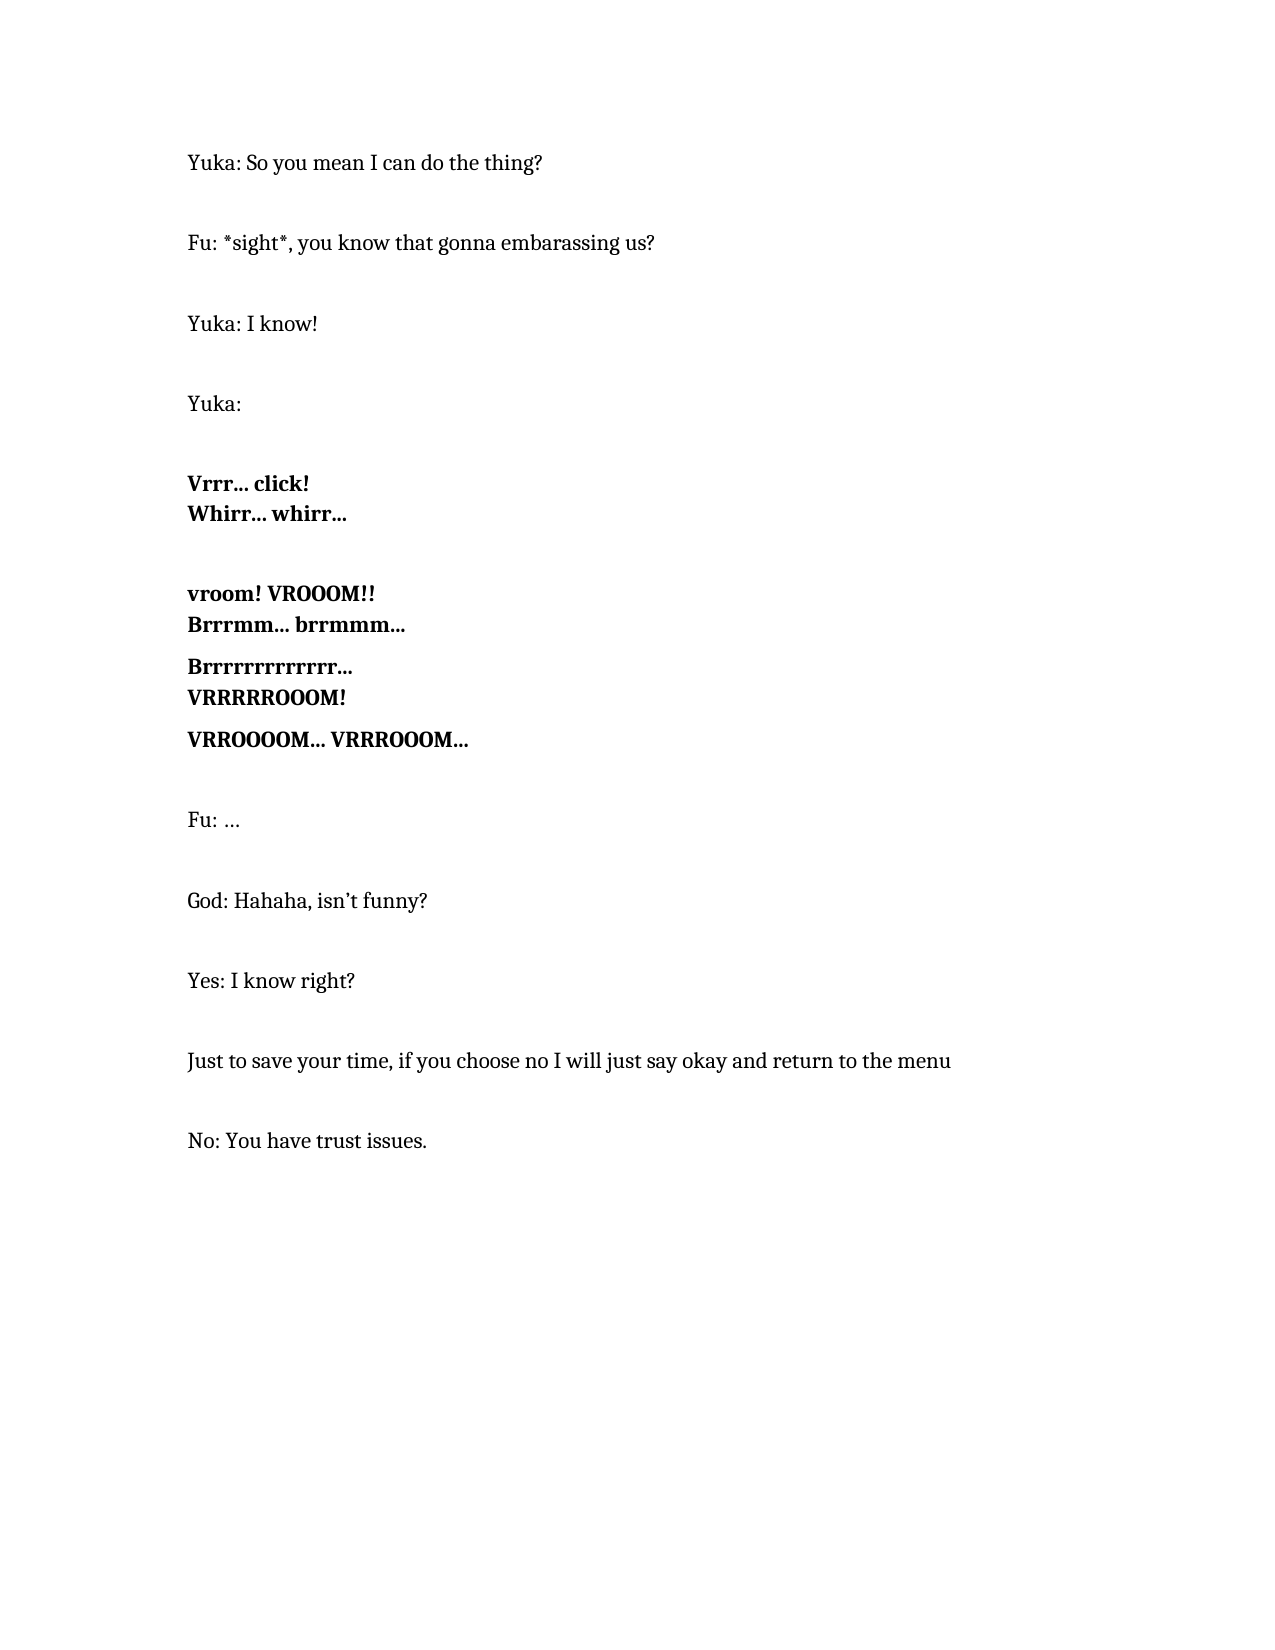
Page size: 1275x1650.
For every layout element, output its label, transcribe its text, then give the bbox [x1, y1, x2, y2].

text No: You have trust issues. [187, 1128, 1087, 1154]
text Brrrrrrrrrrrrr... VRRRRROOOM! [187, 654, 1087, 711]
text Yes: I know right? [187, 968, 1087, 994]
text Vrrr... click! Whirr... whirr... [187, 471, 1087, 527]
text Yuka: [187, 391, 1087, 417]
text God: Hahaha, isn’t funny? [187, 887, 1087, 914]
text Yuka: I know! [187, 310, 1087, 337]
text Brrrmm... brrmmm... [187, 611, 1087, 638]
text VRROOOOM... VRRROOOM... [187, 727, 1087, 753]
text Just to save your time, if you choose no I will just say okay and return to the menu [187, 1048, 1087, 1074]
text vroom! VROOOM!! [187, 581, 1087, 608]
text Fu: *sight*, you know that gonna embarassing us? [187, 230, 1087, 257]
text Fu: … [187, 807, 1087, 834]
text Yuka: So you mean I can do the thing? [187, 150, 1087, 176]
